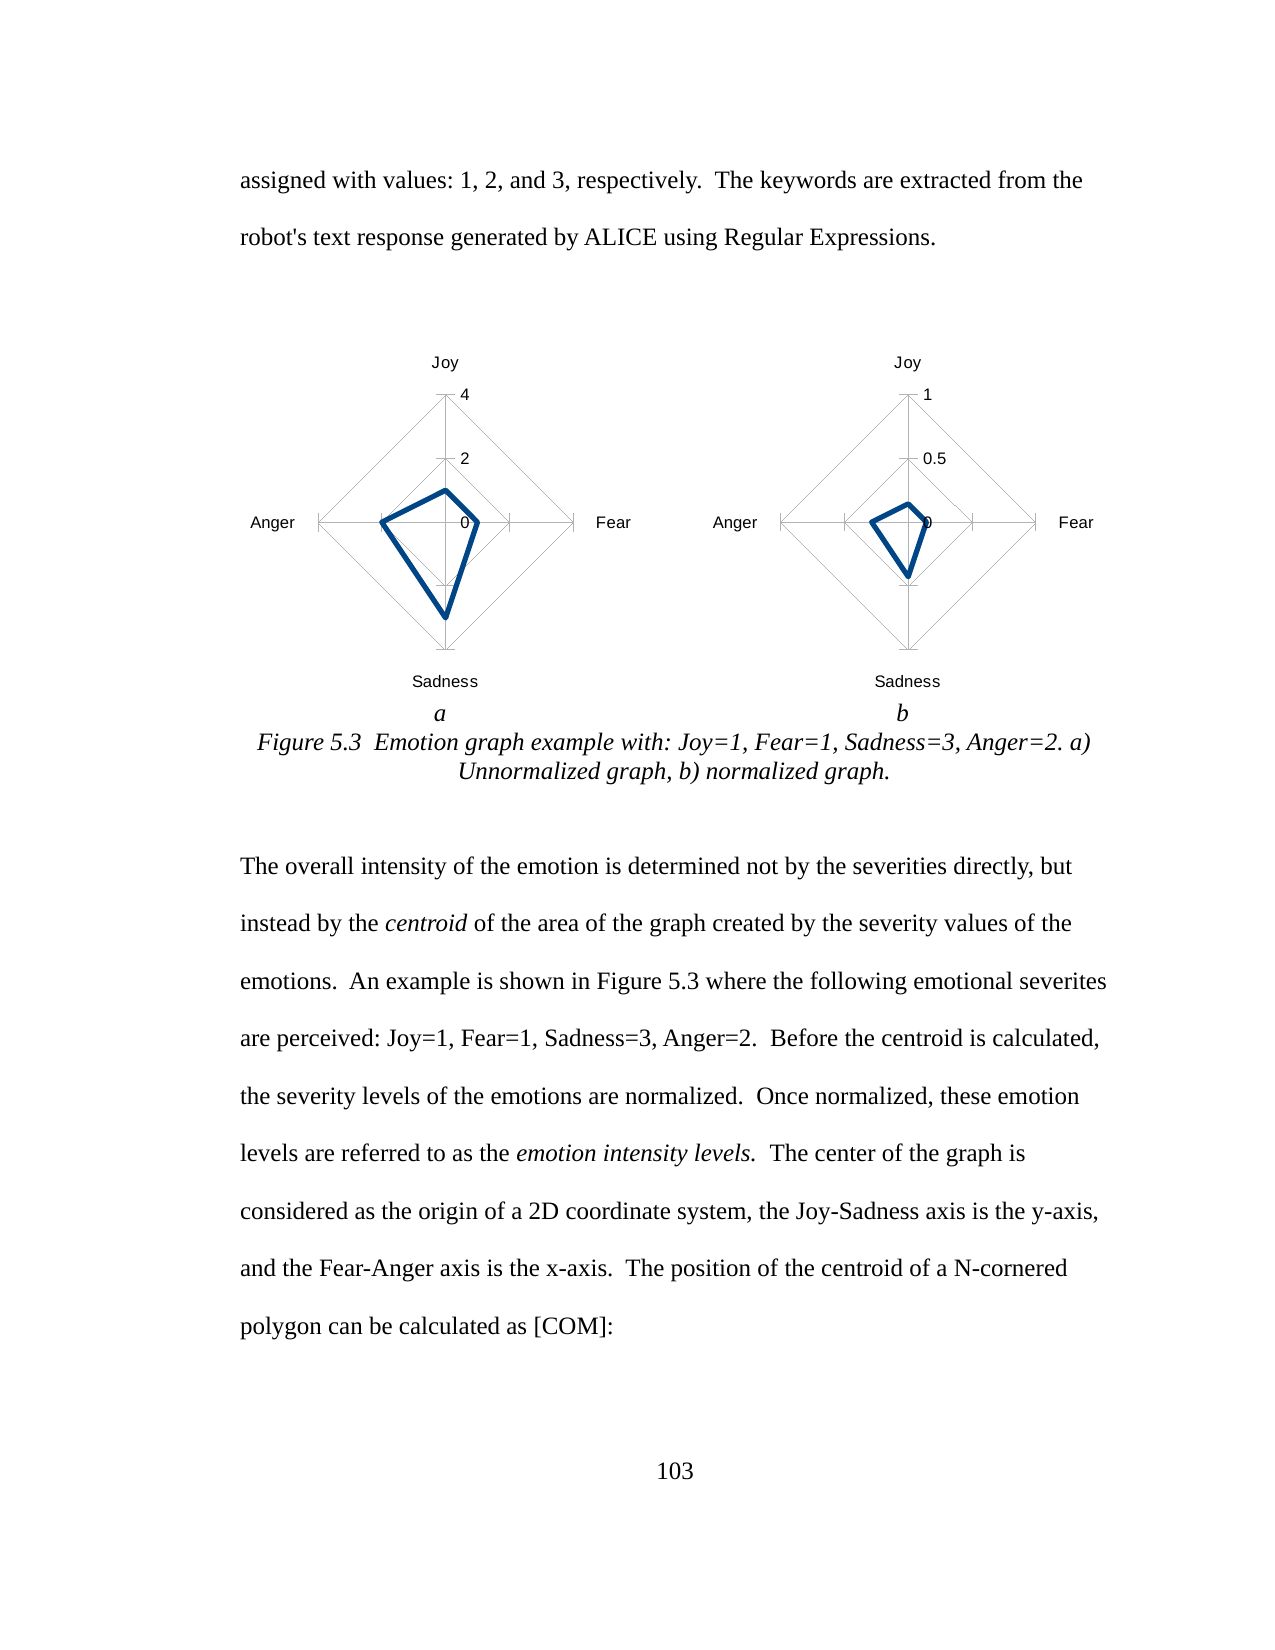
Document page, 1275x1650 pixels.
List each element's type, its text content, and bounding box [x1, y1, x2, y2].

text b [702, 699, 1105, 727]
text assigned with values: 1, 2, and 3, respectively. The keywords are extracted from the robot's text response generated by ALICE using Regular Expressions. [240, 165, 1110, 251]
text Figure 5.3 Emotion graph example with: Joy=1, Fear=1, Sadness=3, Anger=2. a) Unnormalized graph, b) normalized graph. [240, 358, 1110, 785]
text The overall intensity of the emotion is determined not by the severities directly, but instead by the centroid of the area of the graph created by the severity values of the emotions. An example is shown in Figure 5.3 where the following emotional severites are perceived: Joy=1, Fear=1, Sadness=3, Anger=2. Before the centroid is calculated, the severity levels of the emotions are normalized. Once normalized, these emotion levels are referred to as the emotion intensity levels. The center of the graph is considered as the origin of a 2D coordinate system, the Joy-Sadness axis is the y-axis, and the Fear-Anger axis is the x-axis. The position of the centroid of a N-cornered polygon can be calculated as [COM]: [240, 851, 1110, 1340]
text a [240, 699, 642, 727]
